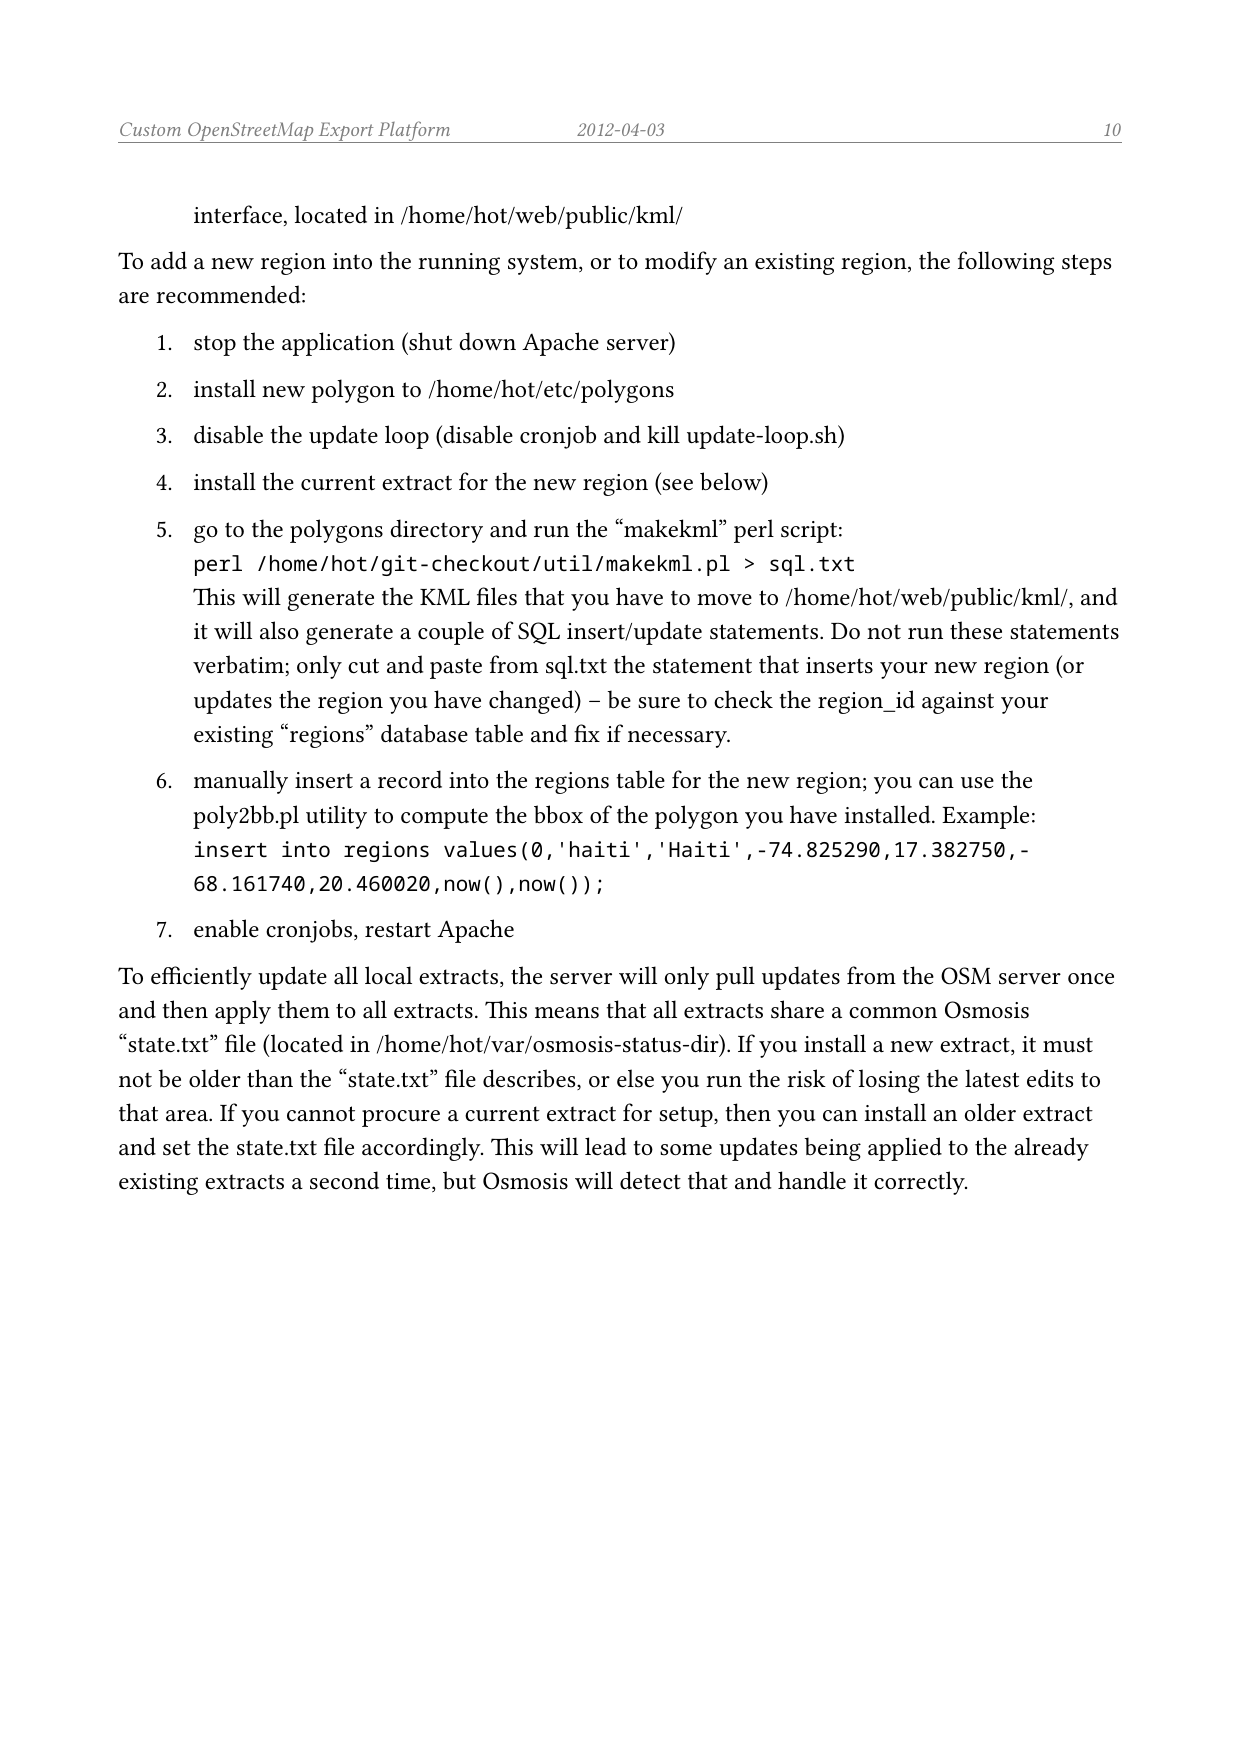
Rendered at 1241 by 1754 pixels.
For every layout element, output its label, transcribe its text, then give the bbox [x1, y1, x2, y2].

list disable the update loop (disable cronjob and kill update-loop.sh) [156, 422, 1122, 450]
list stop the application (shut down Apache server) [156, 328, 1122, 357]
list go to the polygons directory and run the “makekml” perl script: perl /home/hot/git-checkout/util/makekml.pl > sql.txt This will generate the KML files that you have to move to /home/hot/web/public/kml/, and it will also generate a couple of SQL insert/update statements. Do not run these statements verbatim; only cut and paste from sql.txt the statement that inserts your new region (or updates the region you have changed) – be sure to check the region_id against your existing “regions” database table and fix if necessary. [156, 515, 1122, 748]
list interface, located in /home/hot/web/public/kml/ [156, 201, 1122, 229]
list install the current extract for the new region (see below) [156, 468, 1122, 497]
list install new polygon to /home/hot/etc/polygons [156, 375, 1122, 403]
text To add a new region into the running system, or to modify an existing region, the following steps are recommended: [118, 247, 1122, 310]
list enable cronjobs, restart Apache [156, 915, 1122, 944]
list manually insert a record into the regions table for the new region; you can use the poly2bb.pl utility to compute the bbox of the polygon you have installed. Example: insert into regions values(0,'haiti','Haiti',-74.825290,17.382750,-68.161740,20.460020,now(),now()); [156, 766, 1122, 897]
text To efficiently update all local extracts, the server will only pull updates from the OSM server once and then apply them to all extracts. This means that all extracts share a common Osmosis “state.txt” file (located in /home/hot/var/osmosis-status-dir). If you install a new extract, it must not be older than the “state.txt” file describes, or else you run the risk of losing the latest edits to that area. If you cannot procure a current extract for setup, then you can install an older extract and set the state.txt file accordingly. This will lead to some updates being applied to the already existing extracts a second time, but Osmosis will detect that and handle it correctly. [118, 962, 1122, 1196]
